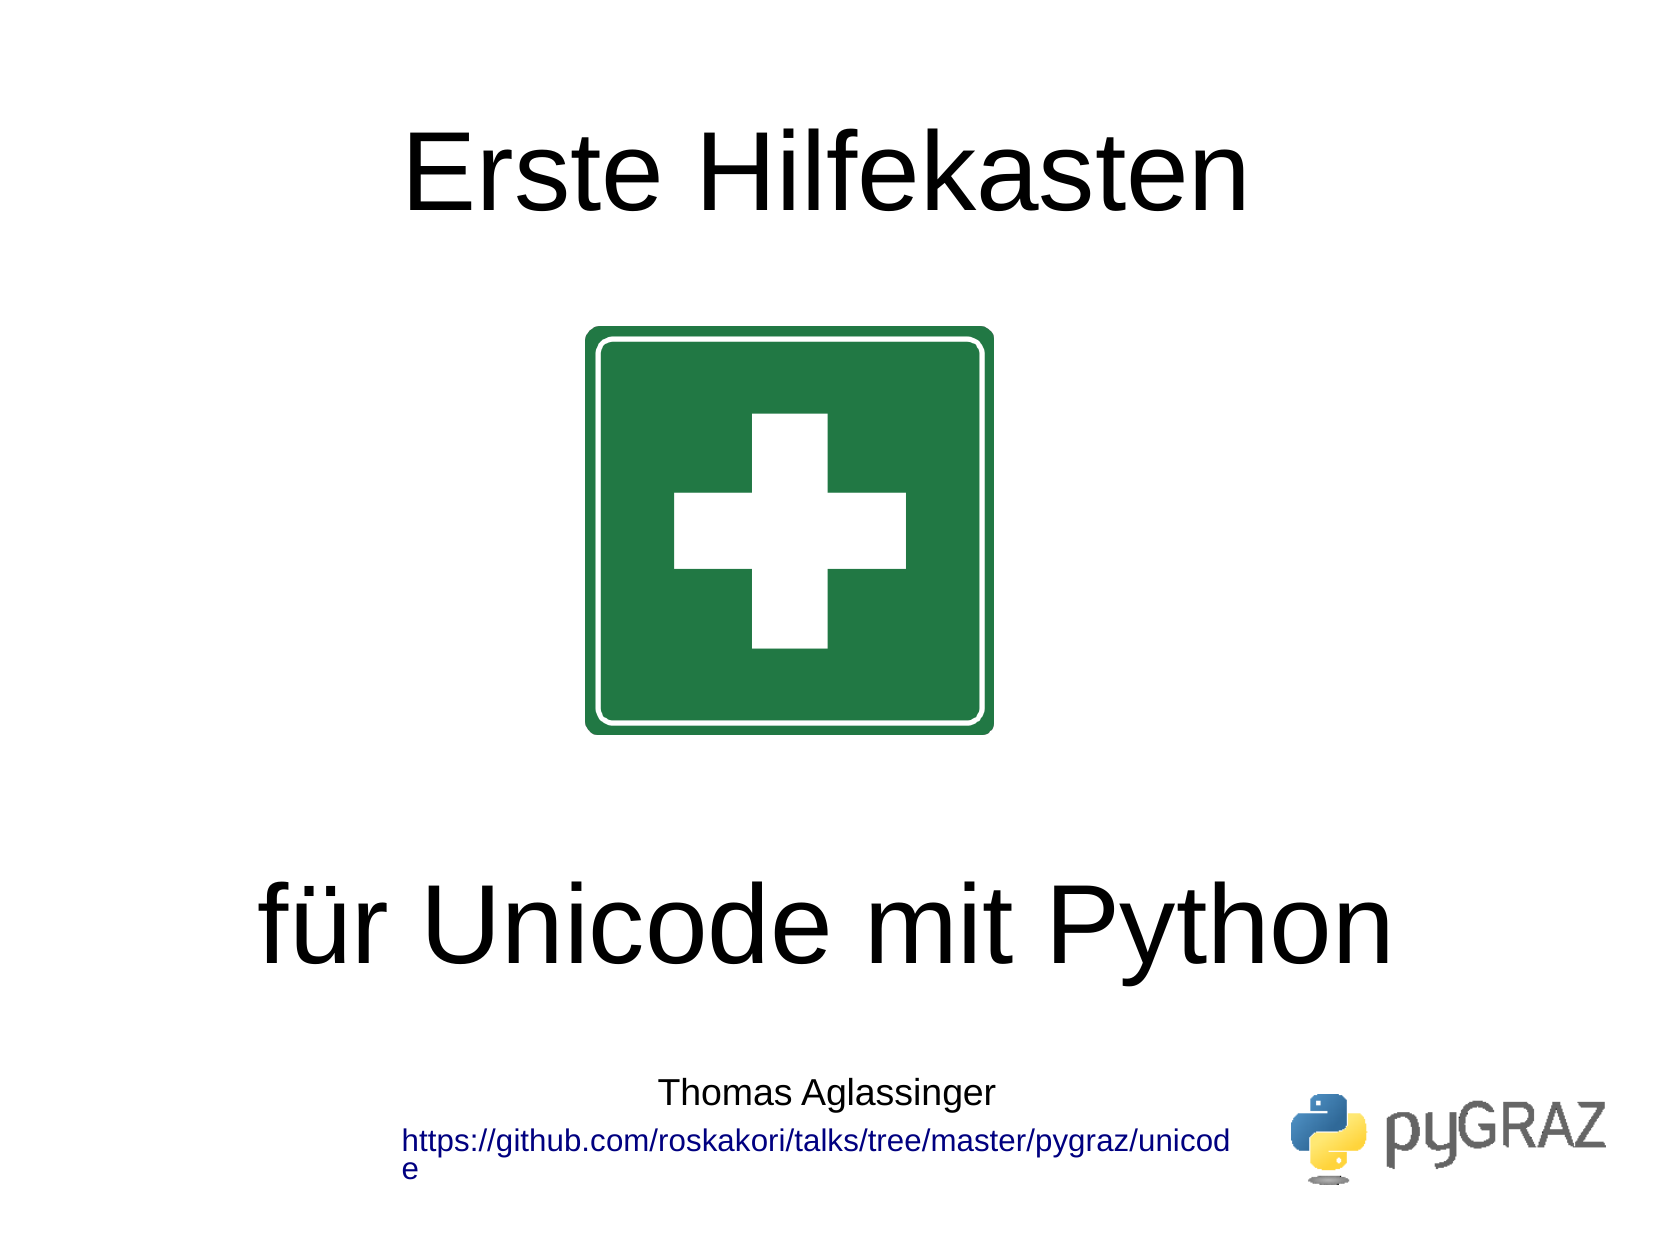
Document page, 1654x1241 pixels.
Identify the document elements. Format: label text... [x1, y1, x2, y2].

picture [585, 326, 994, 736]
picture [1291, 1094, 1606, 1186]
subtitle Erste Hilfekasten für Unicode mit Python Thomas Aglassinger [82, 49, 1571, 1111]
text_box https://github.com/roskakori/talks/tree/master/pygraz/unicode [386, 1115, 1260, 1173]
